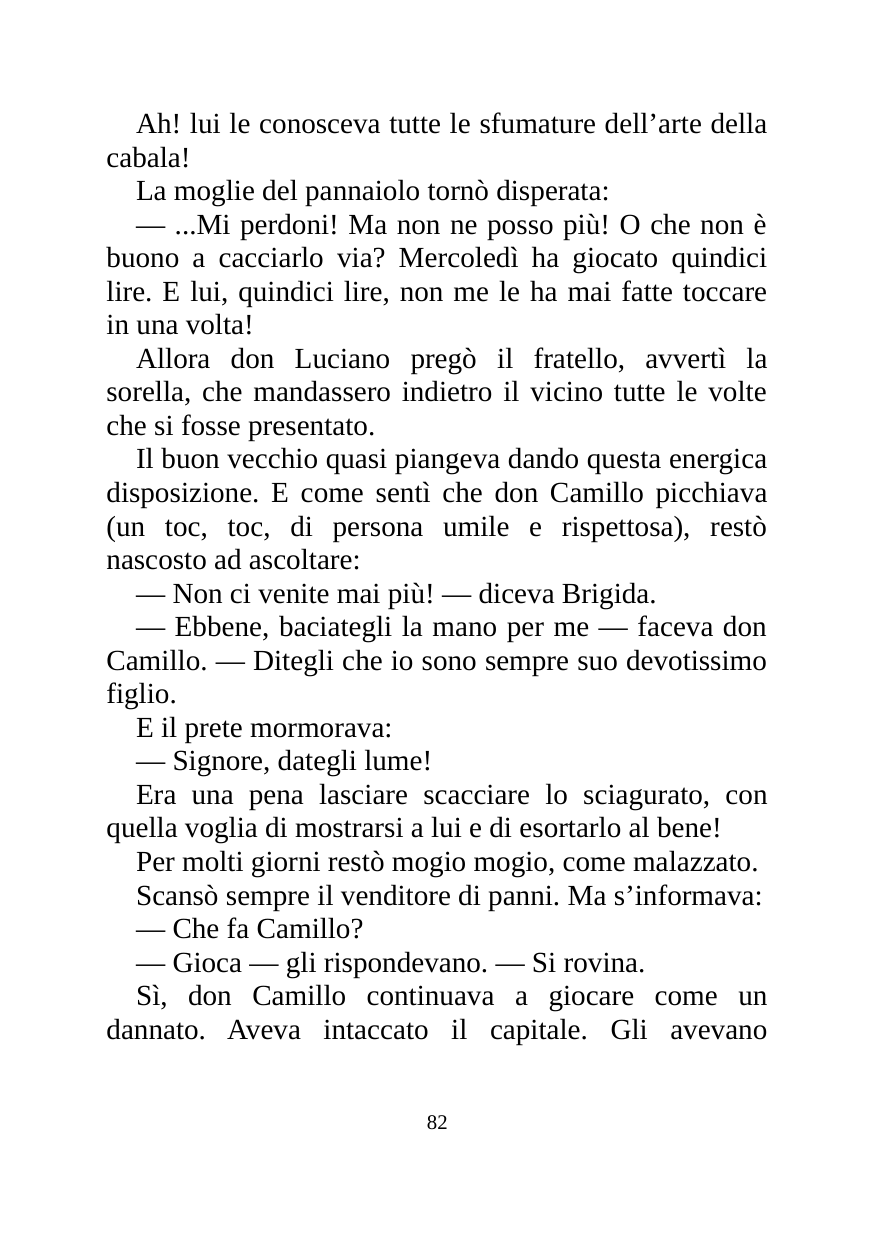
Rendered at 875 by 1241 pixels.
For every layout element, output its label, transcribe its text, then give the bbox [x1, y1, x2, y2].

text Era una pena lasciare scacciare lo sciagurato, con quella voglia di mostrarsi a lui e di esortarlo al bene! [106, 777, 768, 844]
text Scansò sempre il venditore di panni. Ma s’informava: [106, 878, 768, 911]
text E il prete mormorava: [106, 710, 768, 743]
text — Che fa Camillo? [106, 911, 768, 945]
text — ...Mi perdoni! Ma non ne posso più! O che non è buono a cacciarlo via? Mercoledì ha giocato quindici lire. E lui, quindici lire, non me le ha mai fatte toccare in una volta! [106, 207, 768, 341]
text Ah! lui le conosceva tutte le sfumature dell’arte della cabala! [106, 106, 768, 173]
text La moglie del pannaiolo tornò disperata: [106, 173, 768, 207]
text Allora don Luciano pregò il fratello, avvertì la sorella, che mandassero indietro il vicino tutte le volte che si fosse presentato. [106, 341, 768, 442]
text Per molti giorni restò mogio mogio, come malazzato. [106, 844, 768, 878]
text — Ebbene, baciategli la mano per me — faceva don Camillo. — Ditegli che io sono sempre suo devotissimo figlio. [106, 609, 768, 710]
text — Signore, dategli lume! [106, 743, 768, 777]
text Il buon vecchio quasi piangeva dando questa energica disposizione. E come sentì che don Camillo picchiava (un toc, toc, di persona umile e rispettosa), restò nascosto ad ascoltare: [106, 442, 768, 576]
text — Non ci venite mai più! — diceva Brigida. [106, 576, 768, 609]
text Sì, don Camillo continuava a giocare come un dannato. Aveva intaccato il capitale. Gli avevano [106, 978, 768, 1045]
text — Gioca — gli rispondevano. — Si rovina. [106, 945, 768, 978]
